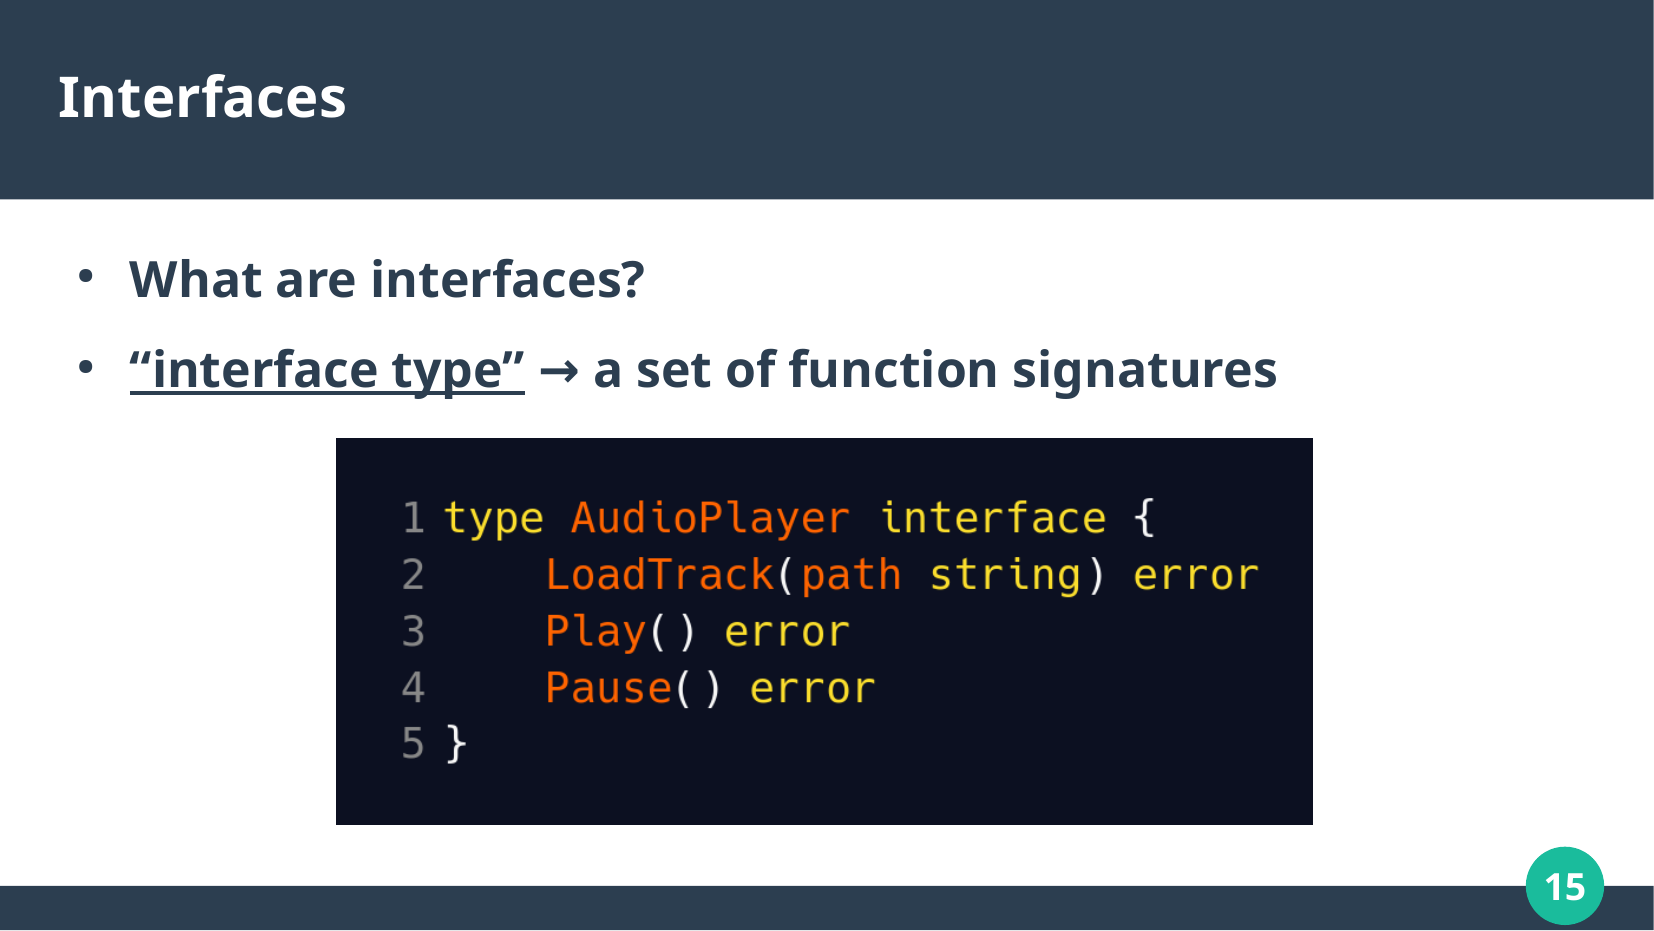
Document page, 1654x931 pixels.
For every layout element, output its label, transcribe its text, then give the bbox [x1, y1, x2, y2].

picture [336, 438, 1313, 826]
title Interfaces [59, 37, 1595, 155]
list What are interfaces? “interface type” → a set of function signatures [59, 243, 1595, 451]
